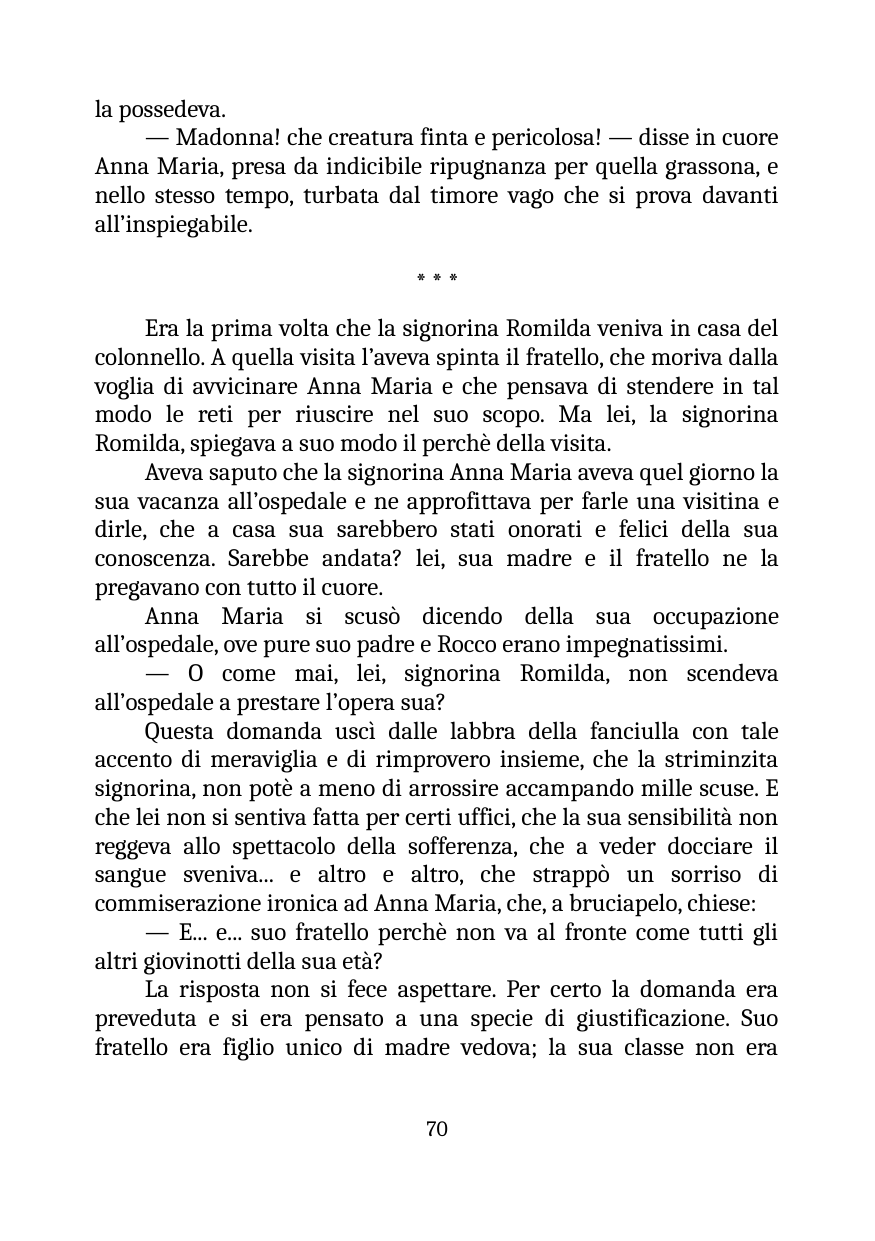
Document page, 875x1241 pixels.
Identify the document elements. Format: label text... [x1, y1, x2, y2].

text Era la prima volta che la signorina Romilda veniva in casa del colonnello. A quella visita l’aveva spinta il fratello, che moriva dalla voglia di avvicinare Anna Maria e che pensava di stendere in tal modo le reti per riuscire nel suo scopo. Ma lei, la signorina Romilda, spiegava a suo modo il perchè della visita. [94, 314, 779, 458]
text — E... e... suo fratello perchè non va al fronte come tutti gli altri giovinotti della sua età? [94, 918, 779, 975]
text — O come mai, lei, signorina Romilda, non scendeva all’ospedale a prestare l’opera sua? [94, 659, 779, 717]
text la possedeva. [94, 94, 779, 123]
text Aveva saputo che la signorina Anna Maria aveva quel giorno la sua vacanza all’ospedale e ne approfittava per farle una visitina e dirle, che a casa sua sarebbero stati onorati e felici della sua conoscenza. Sarebbe andata? lei, sua madre e il fratello ne la pregavano con tutto il cuore. [94, 458, 779, 602]
text * * * [94, 268, 779, 296]
text — Madonna! che creatura finta e pericolosa! — disse in cuore Anna Maria, presa da indicibile ripugnanza per quella grassona, e nello stesso tempo, turbata dal timore vago che si prova davanti all’inspiegabile. [94, 123, 779, 238]
text Questa domanda uscì dalle labbra della fanciulla con tale accento di meraviglia e di rimprovero insieme, che la striminzita signorina, non potè a meno di arrossire accampando mille scuse. E che lei non si sentiva fatta per certi uffici, che la sua sensibilità non reggeva allo spettacolo della sofferenza, che a veder docciare il sangue sveniva... e altro e altro, che strappò un sorriso di commiserazione ironica ad Anna Maria, che, a bruciapelo, chiese: [94, 717, 779, 918]
text La risposta non si fece aspettare. Per certo la domanda era preveduta e si era pensato a una specie di giustificazione. Suo fratello era figlio unico di madre vedova; la sua classe non era [94, 975, 779, 1062]
text Anna Maria si scusò dicendo della sua occupazione all’ospedale, ove pure suo padre e Rocco erano impegnatissimi. [94, 602, 779, 659]
